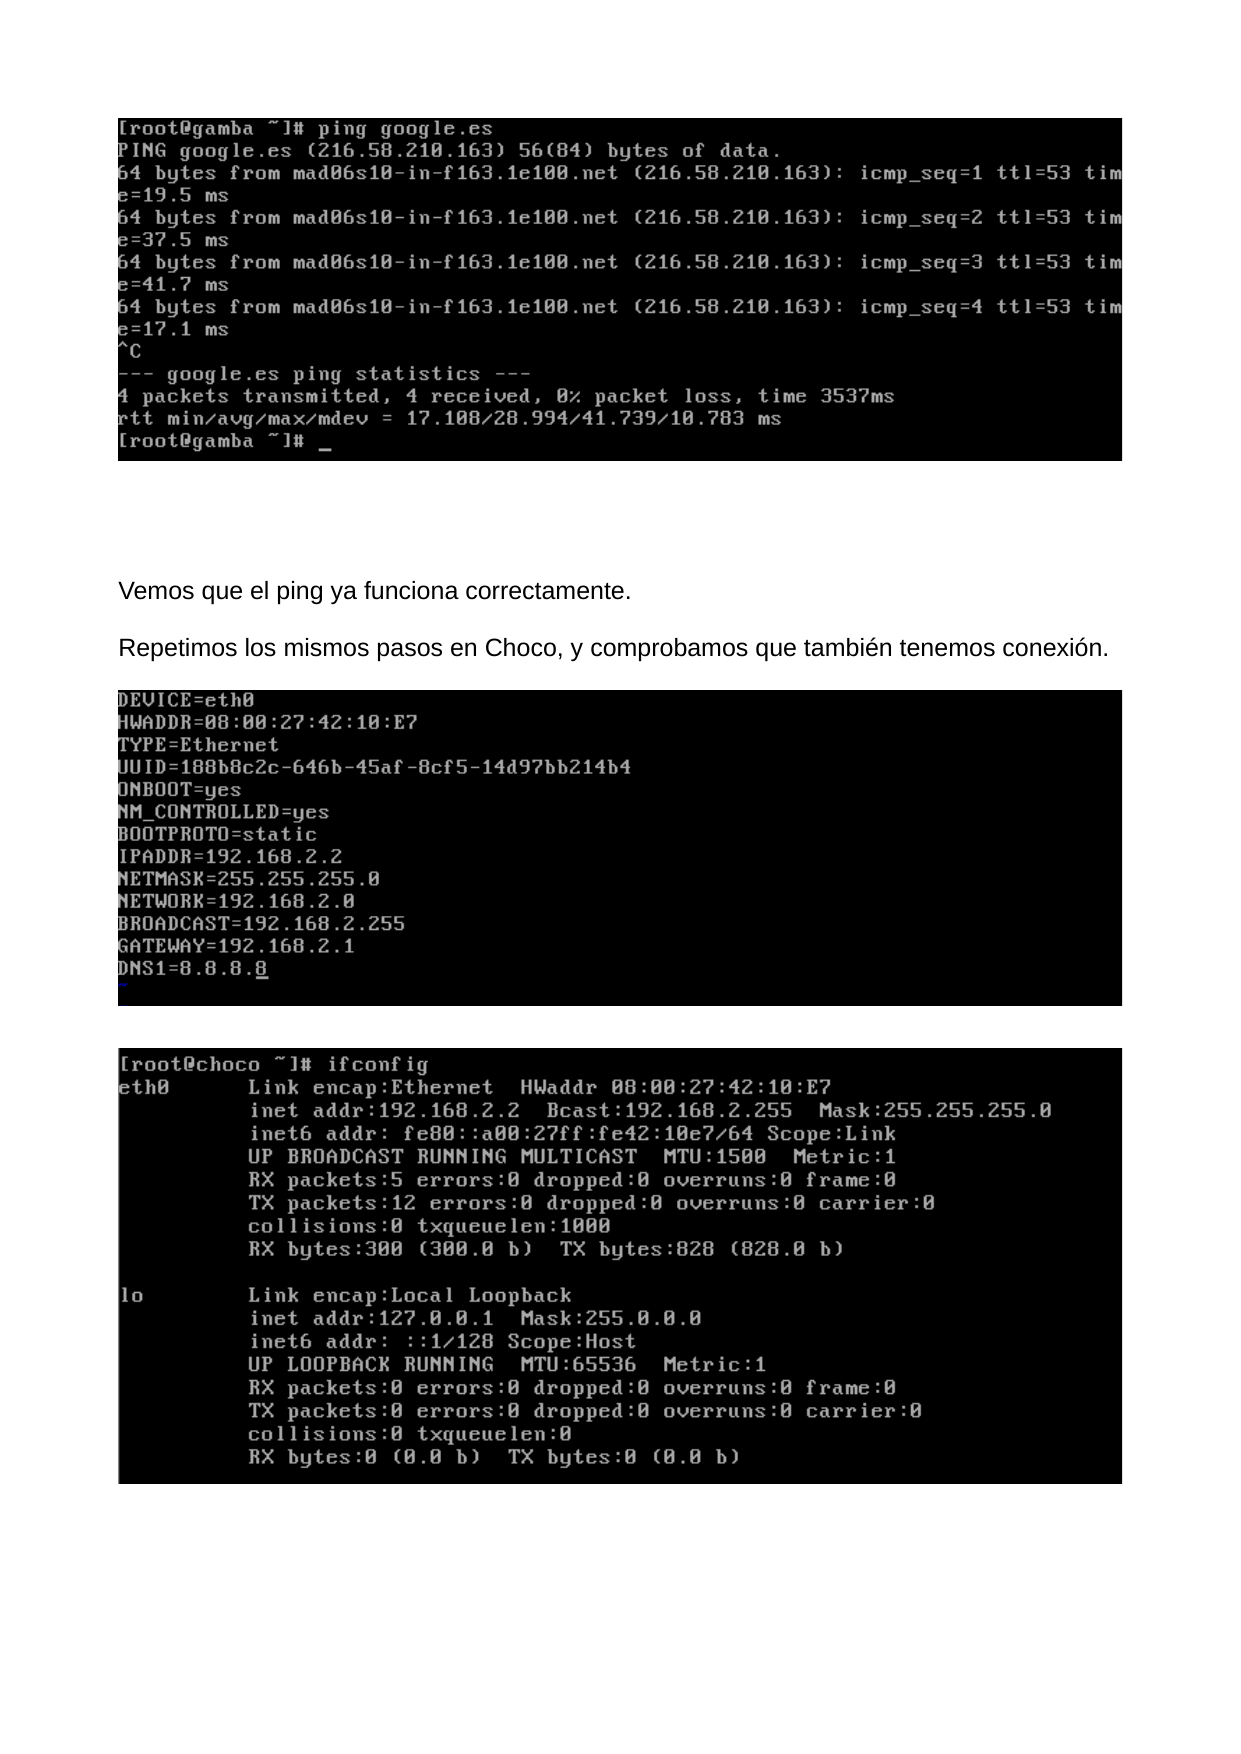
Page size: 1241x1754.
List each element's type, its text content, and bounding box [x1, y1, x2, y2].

text Vemos que el ping ya funciona correctamente. [118, 576, 1122, 604]
picture [118, 690, 1123, 1006]
picture [118, 118, 1123, 461]
text Repetimos los mismos pasos en Choco, y comprobamos que también tenemos conexión. [118, 633, 1122, 662]
picture [118, 1048, 1123, 1484]
